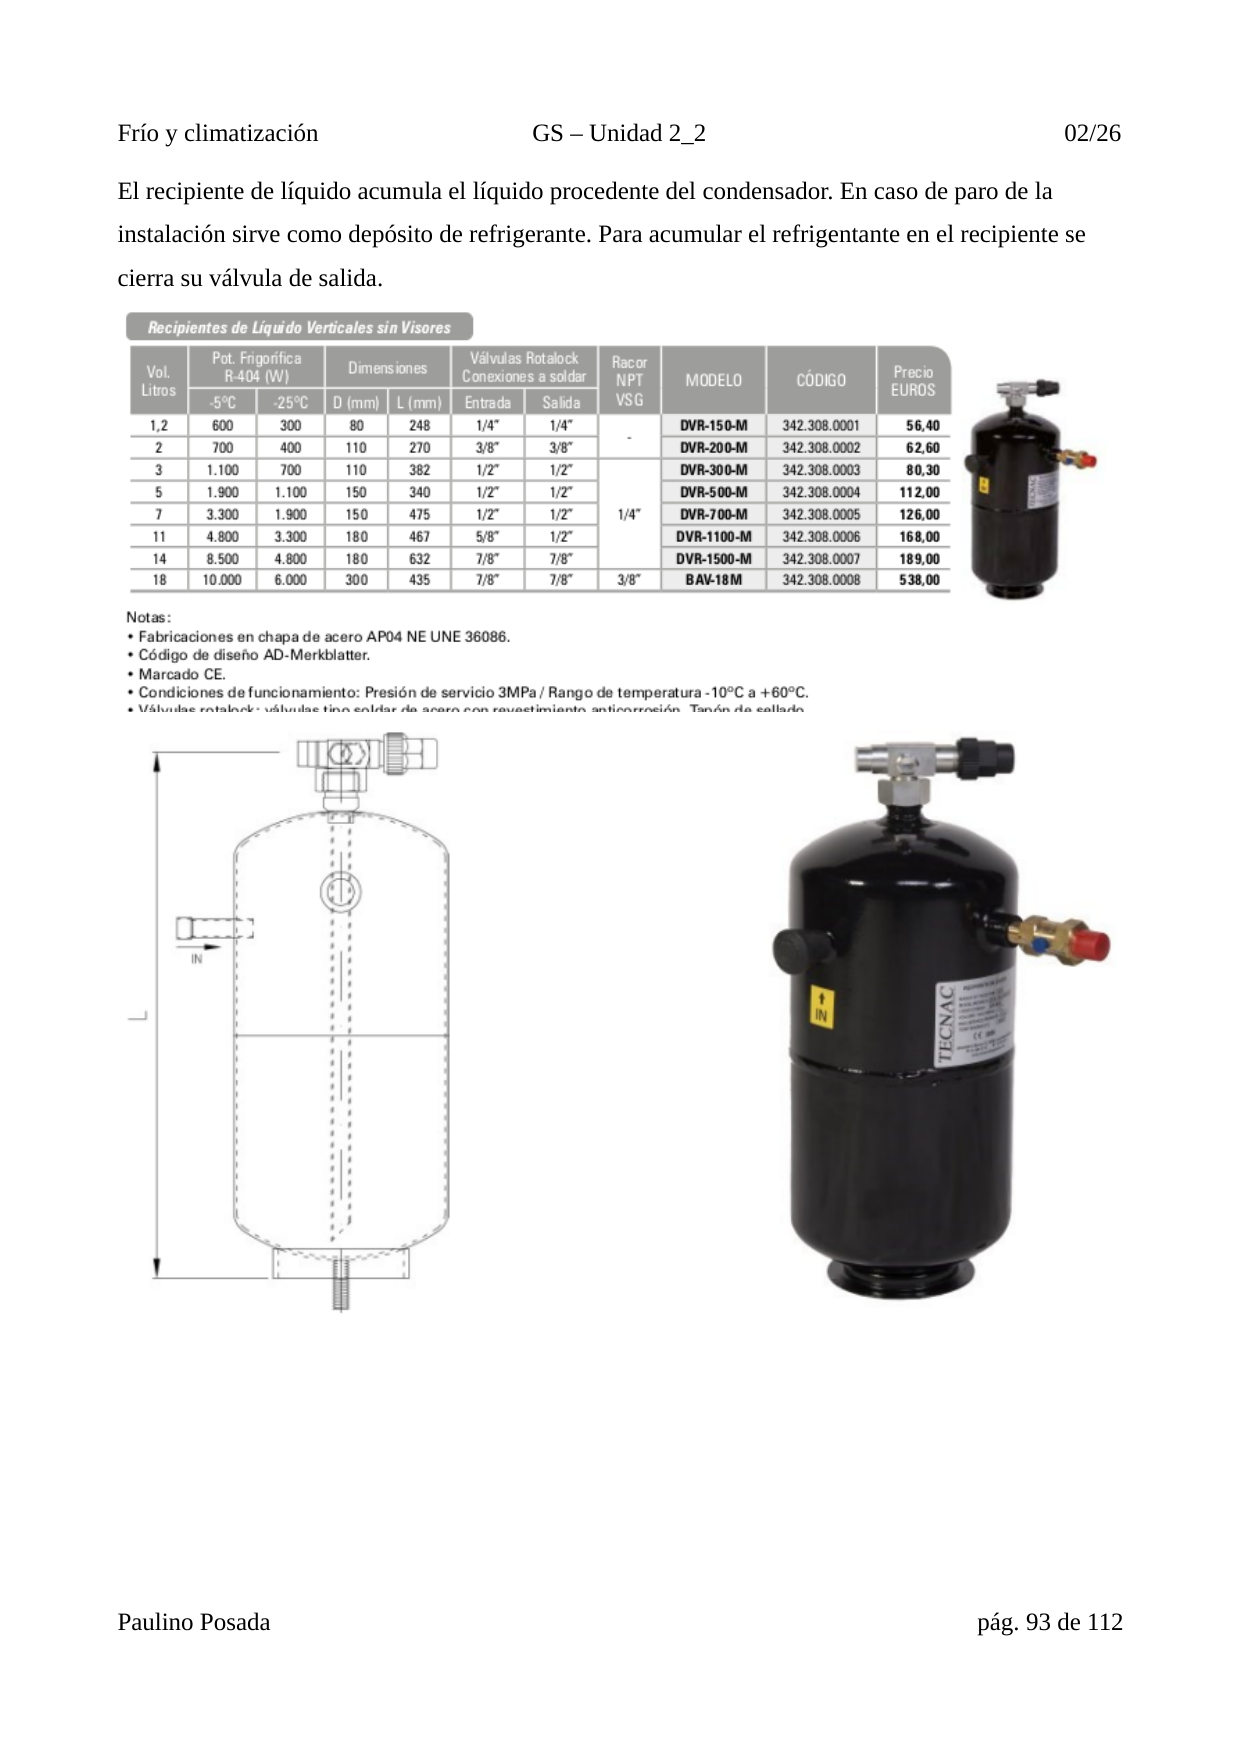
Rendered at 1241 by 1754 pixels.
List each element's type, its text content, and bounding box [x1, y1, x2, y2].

picture [117, 307, 1124, 1322]
text El recipiente de líquido acumula el líquido procedente del condensador. En caso de paro de la instalación sirve como depósito de refrigerante. Para acumular el refrigentante en el recipiente se cierra su válvula de salida. [117, 176, 1123, 291]
